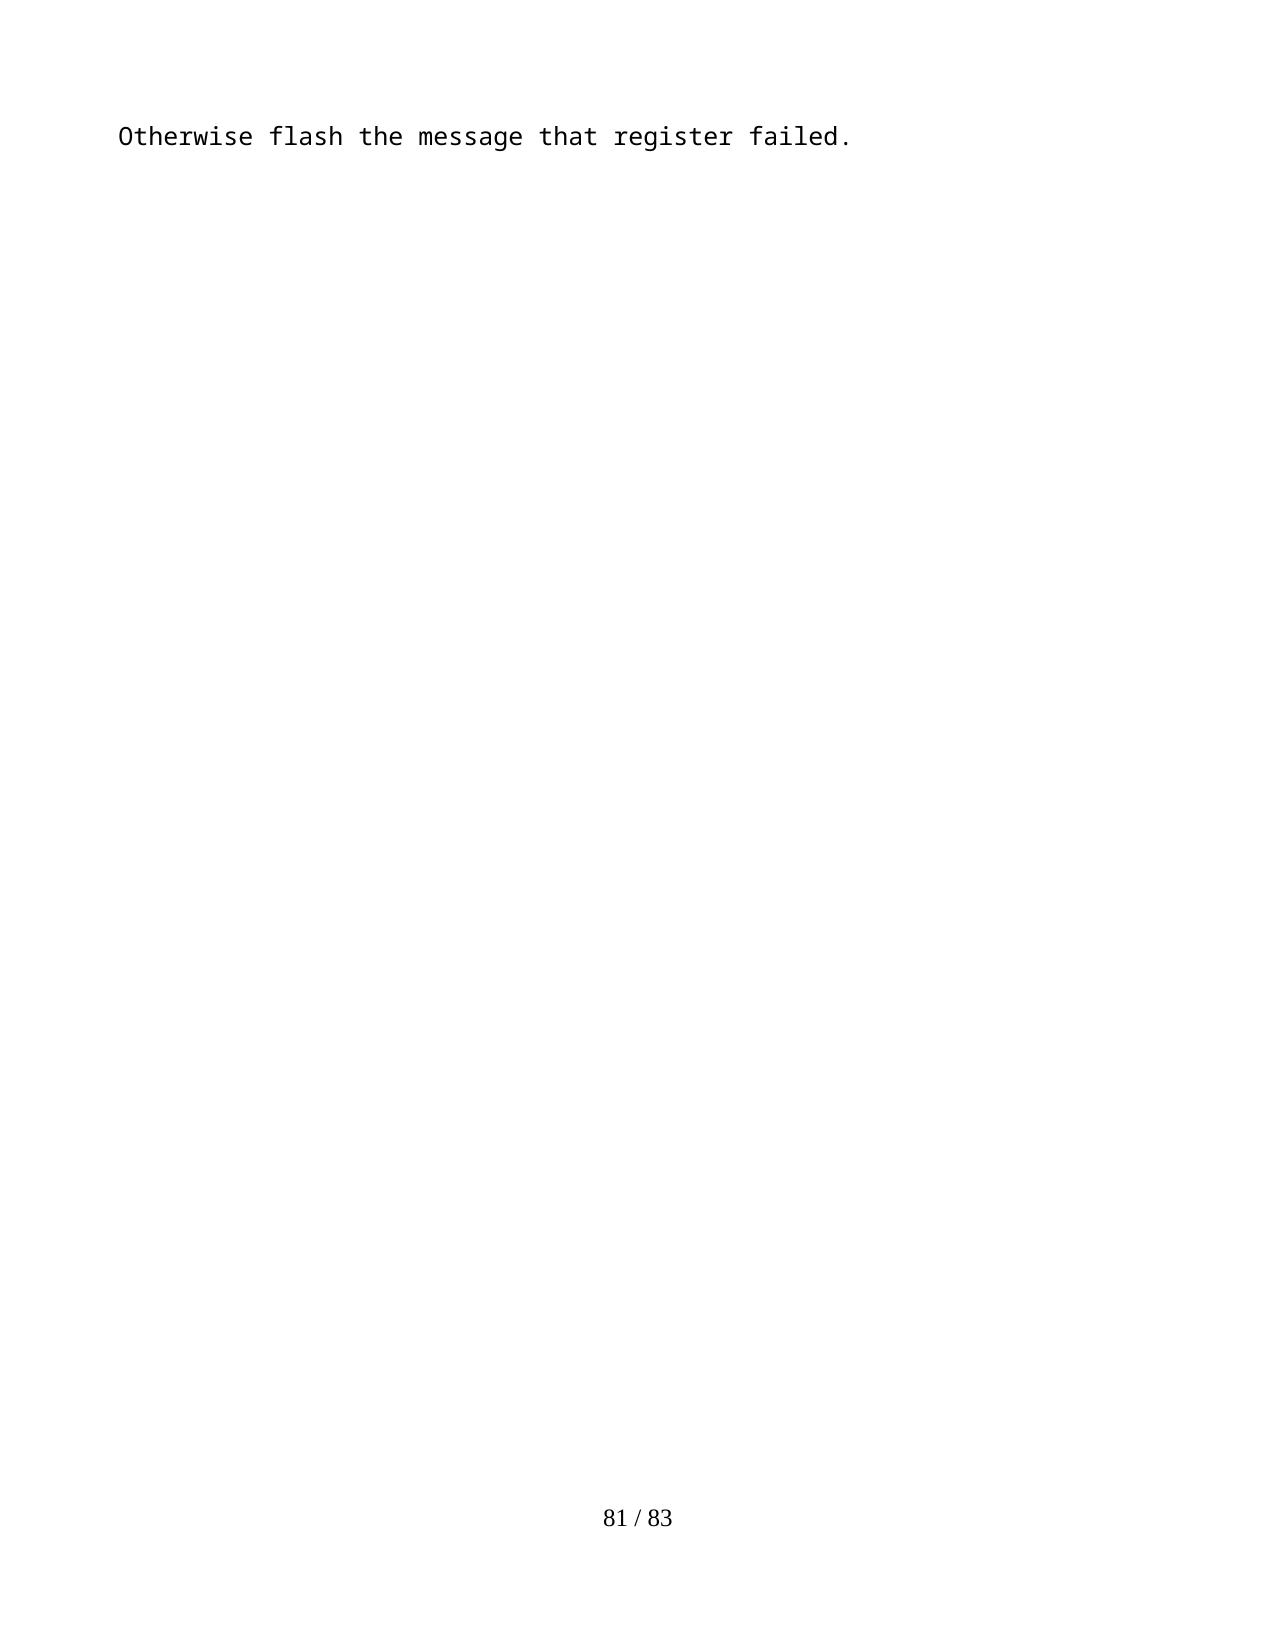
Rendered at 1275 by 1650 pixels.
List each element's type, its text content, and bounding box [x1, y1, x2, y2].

text Otherwise flash the message that register failed. [118, 118, 1157, 152]
